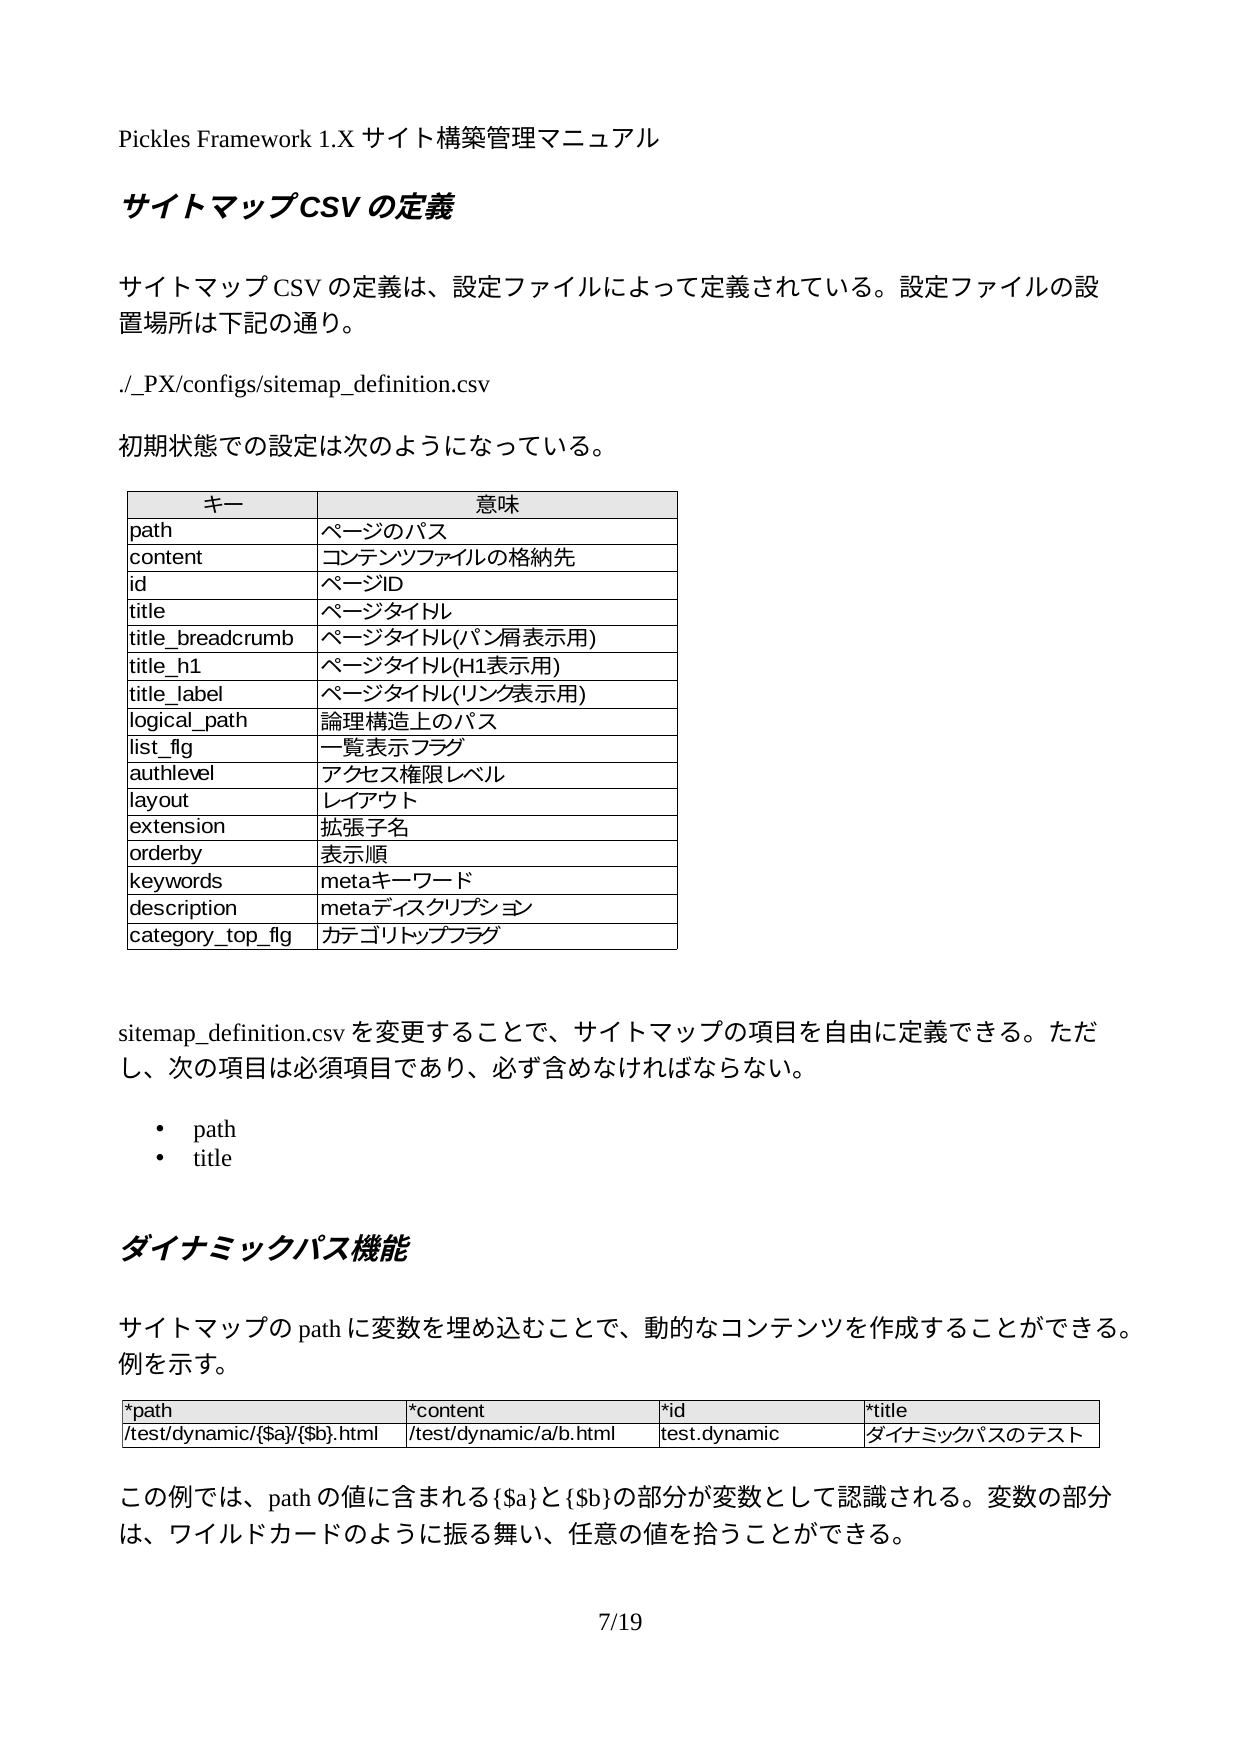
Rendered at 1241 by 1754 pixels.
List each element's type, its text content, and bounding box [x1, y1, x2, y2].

list title [156, 1143, 1122, 1171]
subtitle サイトマップCSVの定義 [118, 184, 1122, 226]
text サイトマップCSVの定義は、設定ファイルによって定義されている。設定ファイルの設置場所は下記の通り。 [118, 267, 1122, 340]
text ./_PX/configs/sitemap_definition.csv [118, 369, 1122, 397]
text この例では、pathの値に含まれる{$a}と{$b}の部分が変数として認識される。変数の部分は、ワイルドカードのように振る舞い、任意の値を拾うことができる。 [118, 1478, 1122, 1550]
text 例を示す。 [118, 1345, 1122, 1381]
text sitemap_definition.csvを変更することで、サイトマップの項目を自由に定義できる。ただし、次の項目は必須項目であり、必ず含めなければならない。 [118, 1013, 1122, 1085]
text サイトマップのpathに変数を埋め込むことで、動的なコンテンツを作成することができる。 [118, 1309, 1122, 1345]
text 初期状態での設定は次のようになっている。 [118, 426, 1122, 462]
subtitle ダイナミックパス機能 [118, 1225, 1122, 1267]
list path [156, 1114, 1122, 1143]
